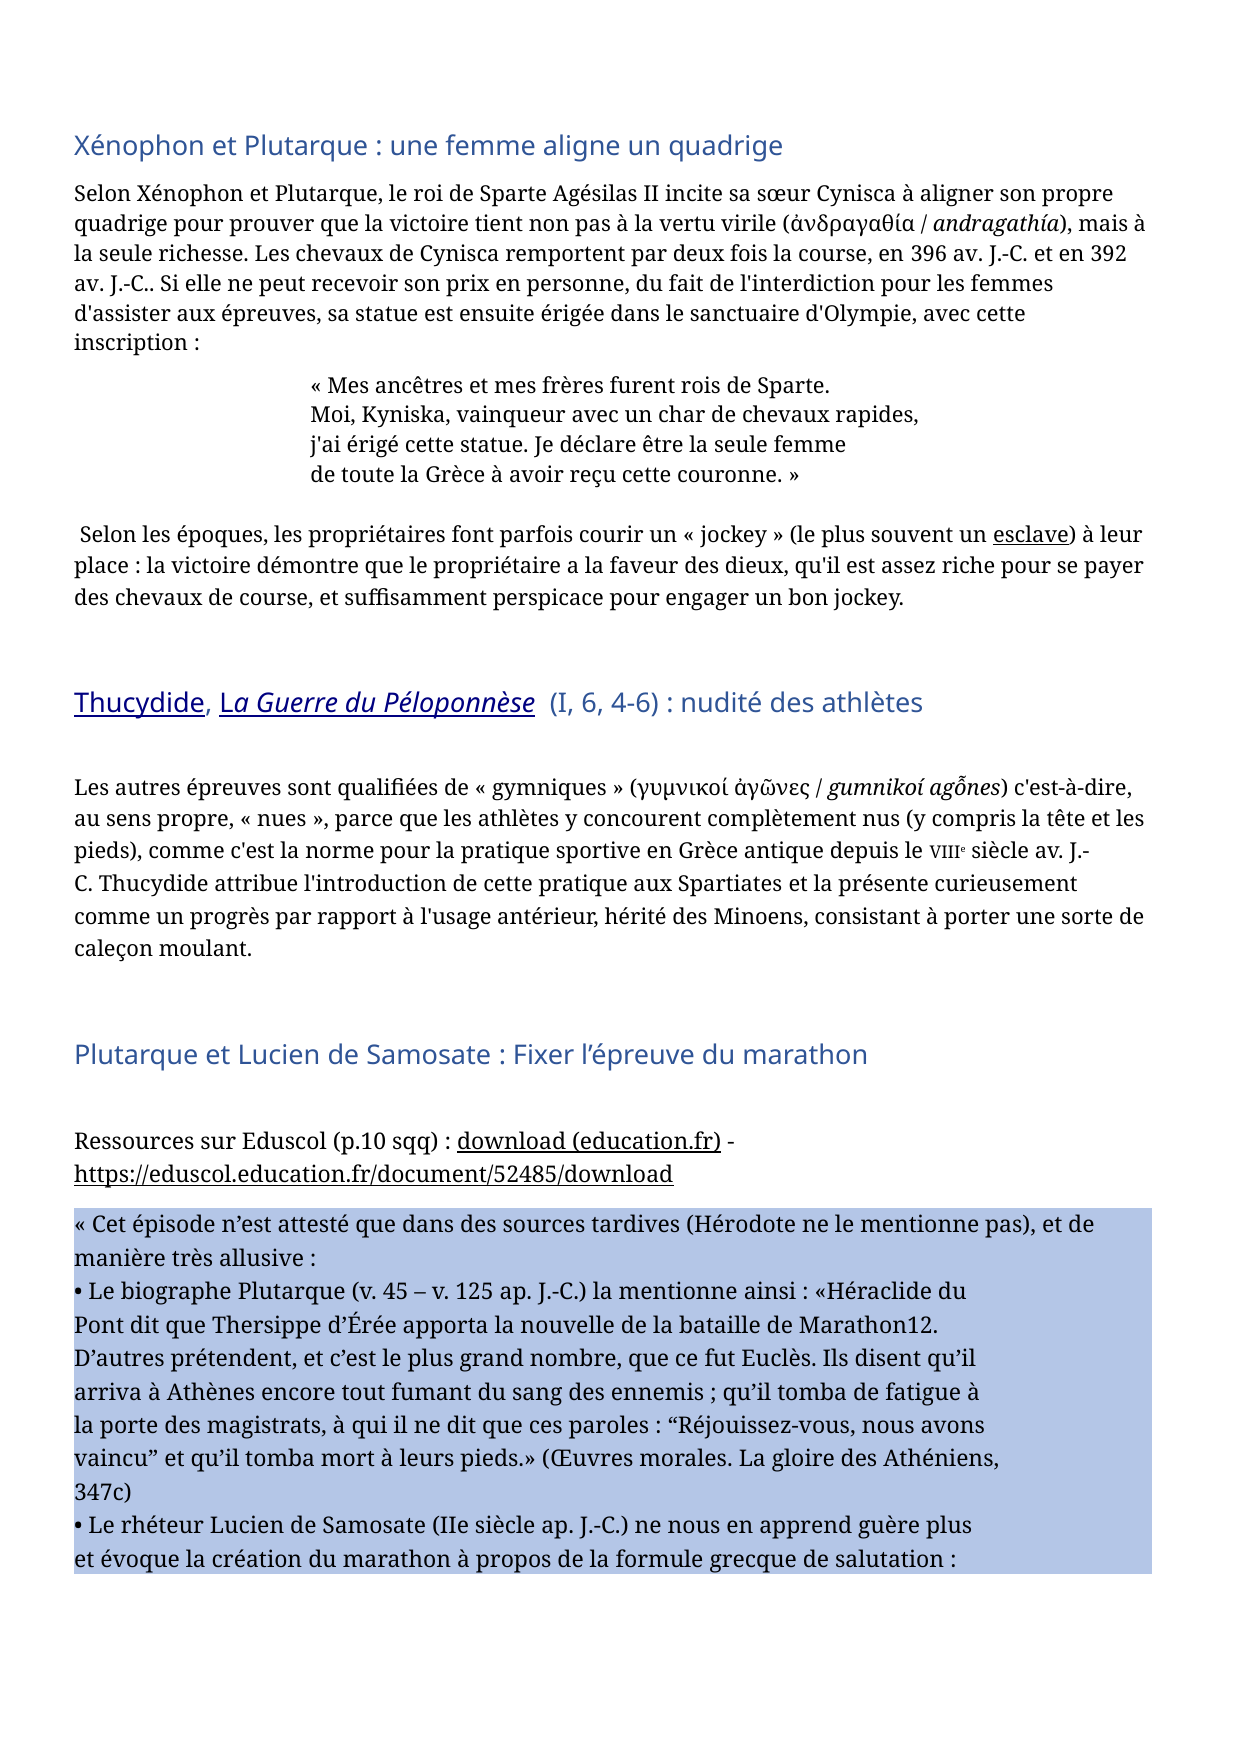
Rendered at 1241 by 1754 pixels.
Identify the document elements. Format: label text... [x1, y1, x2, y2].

text « Cet épisode n’est attesté que dans des sources tardives (Hérodote ne le mentionne pas), et de manière très allusive : [74, 1208, 1152, 1273]
text Les autres épreuves sont qualifiées de « gymniques » (γυμνικοί ἀγῶνες / gumnikoí agỗnes) c'est-à-dire, au sens propre, « nues », parce que les athlètes y concourent complètement nus (y compris la tête et les pieds), comme c'est la norme pour la pratique sportive en Grèce antique depuis le viiie siècle av. J.-C. Thucydide attribue l'introduction de cette pratique aux Spartiates et la présente curieusement comme un progrès par rapport à l'usage antérieur, hérité des Minoens, consistant à porter une sorte de caleçon moulant. [74, 772, 1152, 962]
text Selon Xénophon et Plutarque, le roi de Sparte Agésilas II incite sa sœur Cynisca à aligner son propre quadrige pour prouver que la victoire tient non pas à la vertu virile (ἀνδραγαθία / andragathía), mais à la seule richesse. Les chevaux de Cynisca remportent par deux fois la course, en 396 av. J.-C. et en 392 av. J.-C.. Si elle ne peut recevoir son prix en personne, du fait de l'interdiction pour les femmes d'assister aux épreuves, sa statue est ensuite érigée dans le sanctuaire d'Olympie, avec cette inscription : [74, 178, 1152, 357]
text • Le biographe Plutarque (v. 45 – v. 125 ap. J.-C.) la mentionne ainsi : «Héraclide du [74, 1275, 1152, 1306]
subtitle Thucydide, La Guerre du Péloponnèse (I, 6, 4-6) : nudité des athlètes [74, 684, 1152, 721]
text • Le rhéteur Lucien de Samosate (IIe siècle ap. J.-C.) ne nous en apprend guère plus [74, 1509, 1152, 1541]
text arriva à Athènes encore tout fumant du sang des ennemis ; qu’il tomba de fatigue à [74, 1376, 1152, 1407]
text D’autres prétendent, et c’est le plus grand nombre, que ce fut Euclès. Ils disent qu’il [74, 1342, 1152, 1373]
text Ressources sur Eduscol (p.10 sqq) : download (education.fr) - https://eduscol.education.fr/document/52485/download [74, 1125, 1152, 1189]
text « Mes ancêtres et mes frères furent rois de Sparte. Moi, Kyniska, vainqueur avec un char de chevaux rapides, j'ai érigé cette statue. Je déclare être la seule femme de toute la Grèce à avoir reçu cette couronne. » [310, 370, 1152, 489]
subtitle Plutarque et Lucien de Samosate : Fixer l’épreuve du marathon [74, 1035, 1152, 1072]
text 347c) [74, 1476, 1152, 1507]
text Selon les époques, les propriétaires font parfois courir un « jockey » (le plus souvent un esclave) à leur place : la victoire démontre que le propriétaire a la faveur des dieux, qu'il est assez riche pour se payer des chevaux de course, et suffisamment perspicace pour engager un bon jockey. [74, 519, 1152, 612]
text vaincu” et qu’il tomba mort à leurs pieds.» (Œuvres morales. La gloire des Athéniens, [74, 1442, 1152, 1474]
text et évoque la création du marathon à propos de la formule grecque de salutation : [74, 1543, 1152, 1574]
text la porte des magistrats, à qui il ne dit que ces paroles : “Réjouissez-vous, nous avons [74, 1409, 1152, 1440]
text Pont dit que Thersippe d’Érée apporta la nouvelle de la bataille de Marathon12. [74, 1309, 1152, 1340]
subtitle Xénophon et Plutarque : une femme aligne un quadrige [74, 127, 1152, 163]
